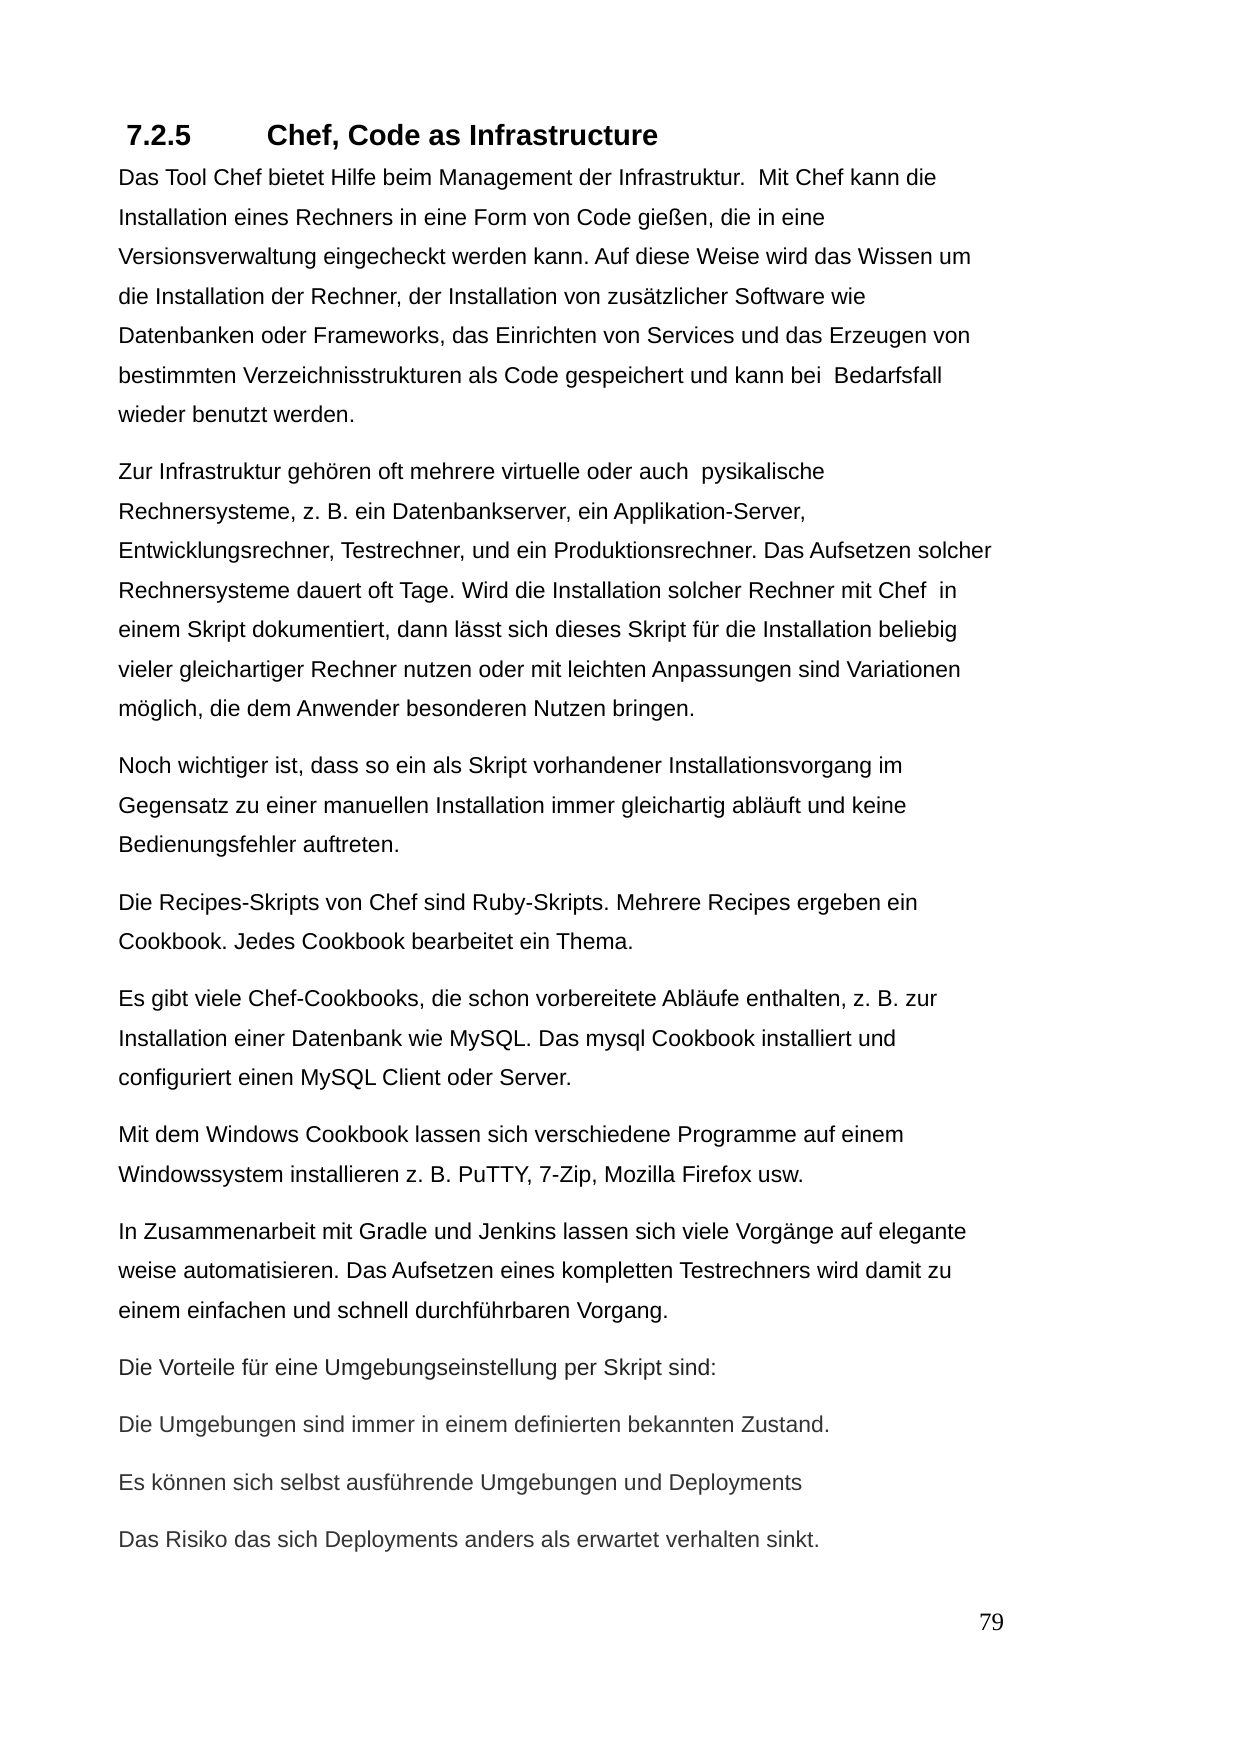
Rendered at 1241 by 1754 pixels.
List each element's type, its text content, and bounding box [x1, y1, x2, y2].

text In Zusammenarbeit mit Gradle und Jenkins lassen sich viele Vorgänge auf elegante weise automatisieren. Das Aufsetzen eines kompletten Testrechners wird damit zu einem einfachen und schnell durchführbaren Vorgang. [118, 1218, 1004, 1323]
text Mit dem Windows Cookbook lassen sich verschiedene Programme auf einem Windowssystem installieren z. B. PuTTY, 7-Zip, Mozilla Firefox usw. [118, 1121, 1004, 1187]
text Zur Infrastruktur gehören oft mehrere virtuelle oder auch pysikalische Rechnersysteme, z. B. ein Datenbankserver, ein Applikation-Server, Entwicklungsrechner, Testrechner, und ein Produktionsrechner. Das Aufsetzen solcher Rechnersysteme dauert oft Tage. Wird die Installation solcher Rechner mit Chef in einem Skript dokumentiert, dann lässt sich dieses Skript für die Installation beliebig vieler gleichartiger Rechner nutzen oder mit leichten Anpassungen sind Variationen möglich, die dem Anwender besonderen Nutzen bringen. [118, 458, 1004, 721]
text Die Recipes-Skripts von Chef sind Ruby-Skripts. Mehrere Recipes ergeben ein Cookbook. Jedes Cookbook bearbeitet ein Thema. [118, 888, 1004, 954]
text Das Tool Chef bietet Hilfe beim Management der Infrastruktur. Mit Chef kann die Installation eines Rechners in eine Form von Code gießen, die in eine Versionsverwaltung eingecheckt werden kann. Auf diese Weise wird das Wissen um die Installation der Rechner, der Installation von zusätzlicher Software wie Datenbanken oder Frameworks, das Einrichten von Services und das Erzeugen von bestimmten Verzeichnisstrukturen als Code gespeichert und kann bei Bedarfsfall wieder benutzt werden. [118, 164, 1004, 427]
text Es gibt viele Chef-Cookbooks, die schon vorbereitete Abläufe enthalten, z. B. zur Installation einer Datenbank wie MySQL. Das mysql Cookbook installiert und configuriert einen MySQL Client oder Server. [118, 985, 1004, 1090]
list Das Risiko das sich Deployments anders als erwartet verhalten sinkt. [118, 1526, 1004, 1552]
list Die Umgebungen sind immer in einem definierten bekannten Zustand. [118, 1411, 1004, 1438]
list Es können sich selbst ausführende Umgebungen und Deployments [118, 1468, 1004, 1495]
subtitle Chef, Code as Infrastructure [118, 118, 1004, 152]
text Die Vorteile für eine Umgebungseinstellung per Skript sind: [118, 1354, 1004, 1380]
text Noch wichtiger ist, dass so ein als Skript vorhandener Installationsvorgang im Gegensatz zu einer manuellen Installation immer gleichartig abläuft und keine Bedienungsfehler auftreten. [118, 752, 1004, 858]
